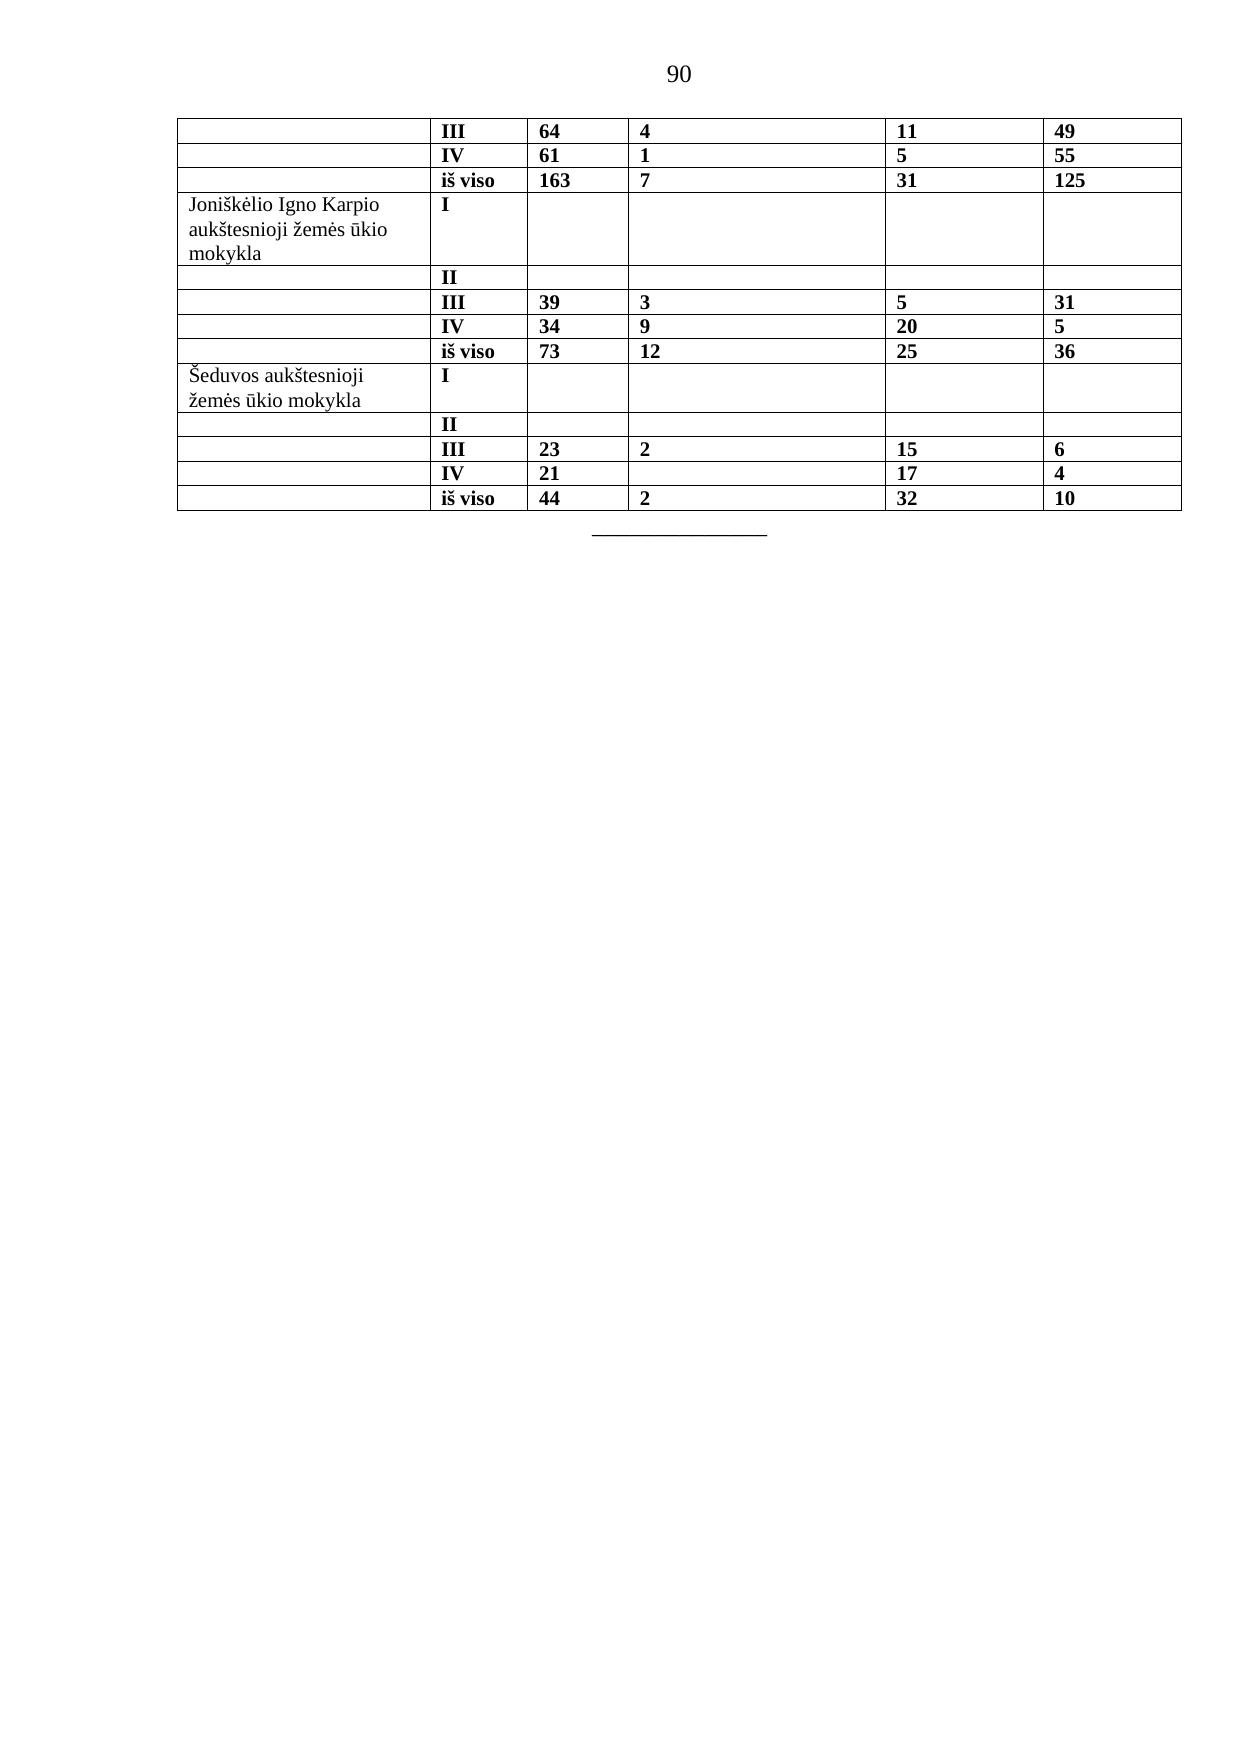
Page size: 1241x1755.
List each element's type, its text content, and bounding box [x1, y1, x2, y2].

text ______________ [177, 511, 1181, 539]
